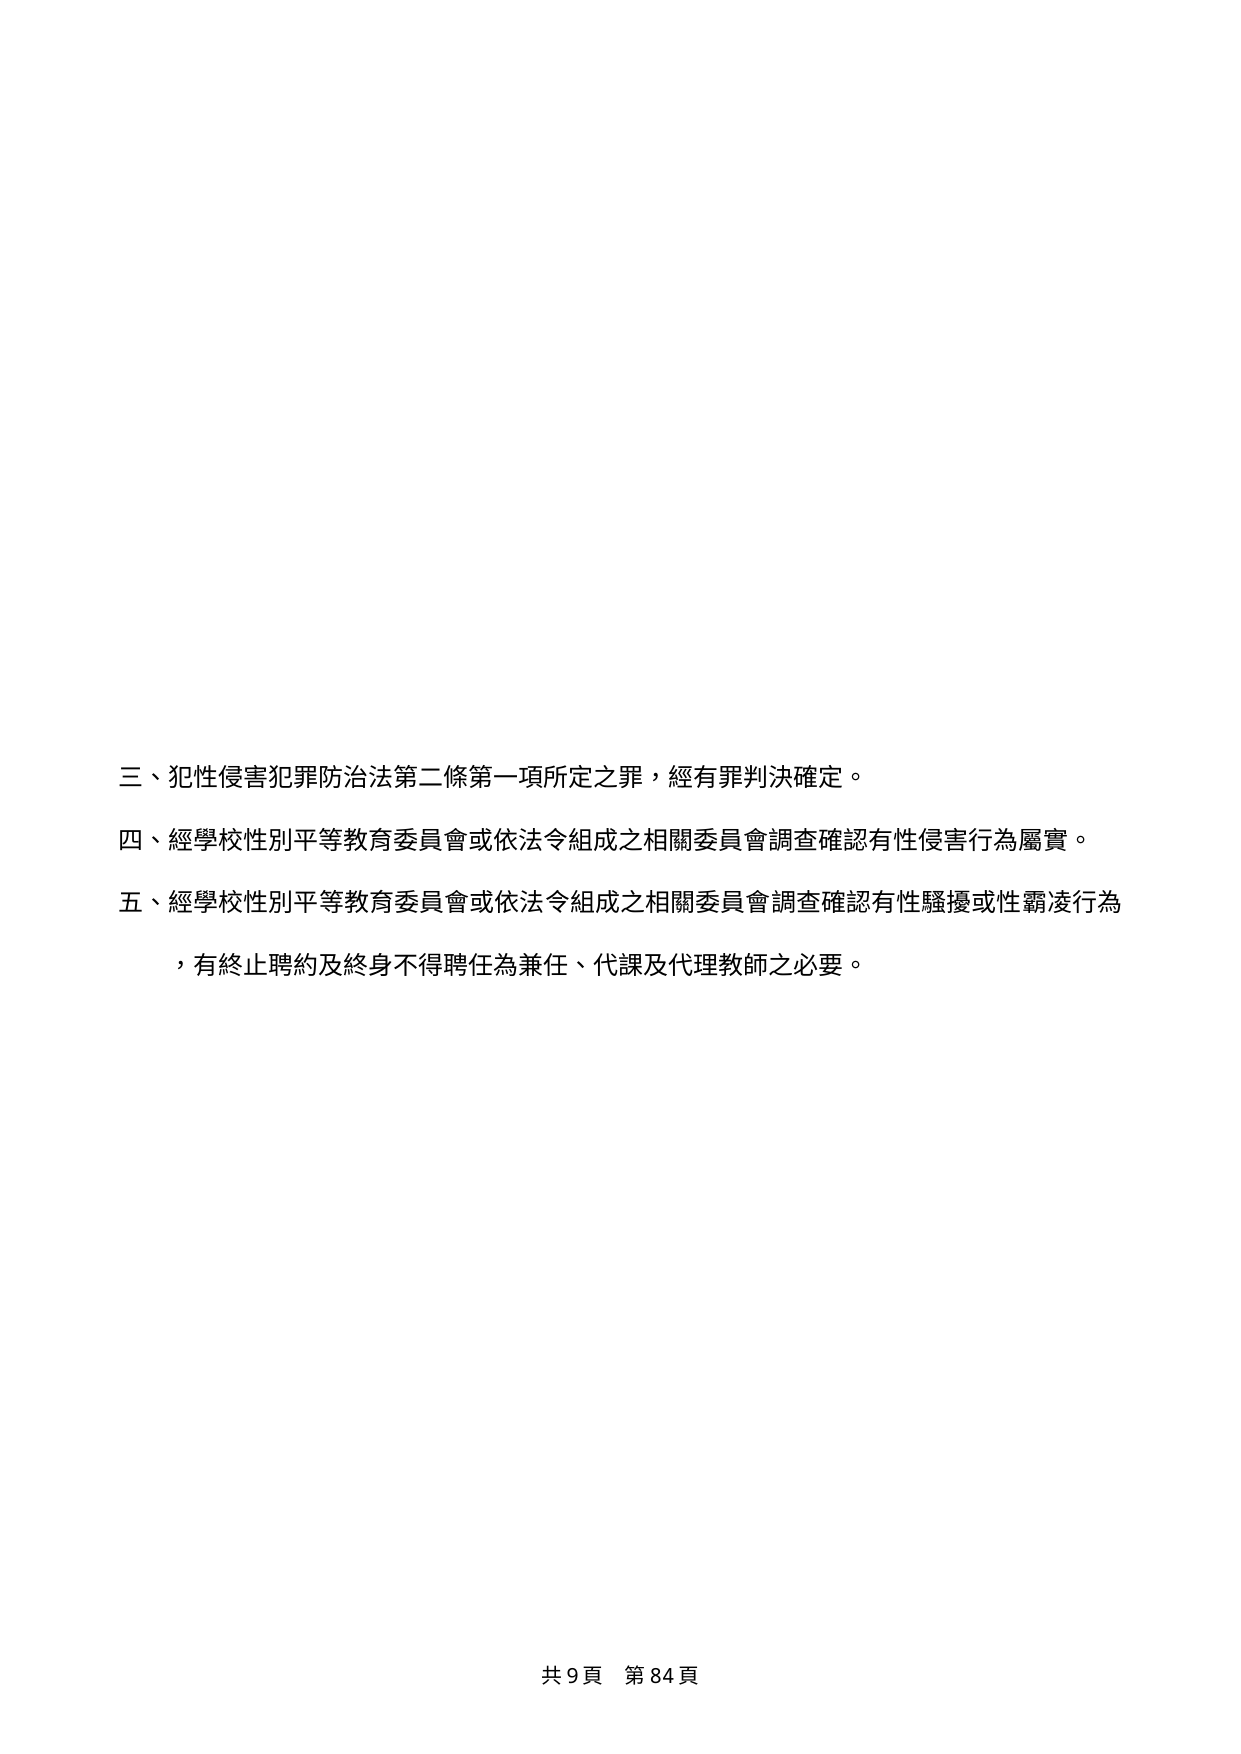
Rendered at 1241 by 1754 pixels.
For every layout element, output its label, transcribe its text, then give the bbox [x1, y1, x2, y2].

text 四、經學校性別平等教育委員會或依法令組成之相關委員會調查確認有性侵害行為屬實。 [118, 797, 1122, 859]
text 五、經學校性別平等教育委員會或依法令組成之相關委員會調查確認有性騷擾或性霸凌行為 ，有終止聘約及終身不得聘任為兼任、代課及代理教師之必要。 [118, 859, 1122, 984]
text 三、犯性侵害犯罪防治法第二條第一項所定之罪，經有罪判決確定。 [118, 734, 1122, 797]
